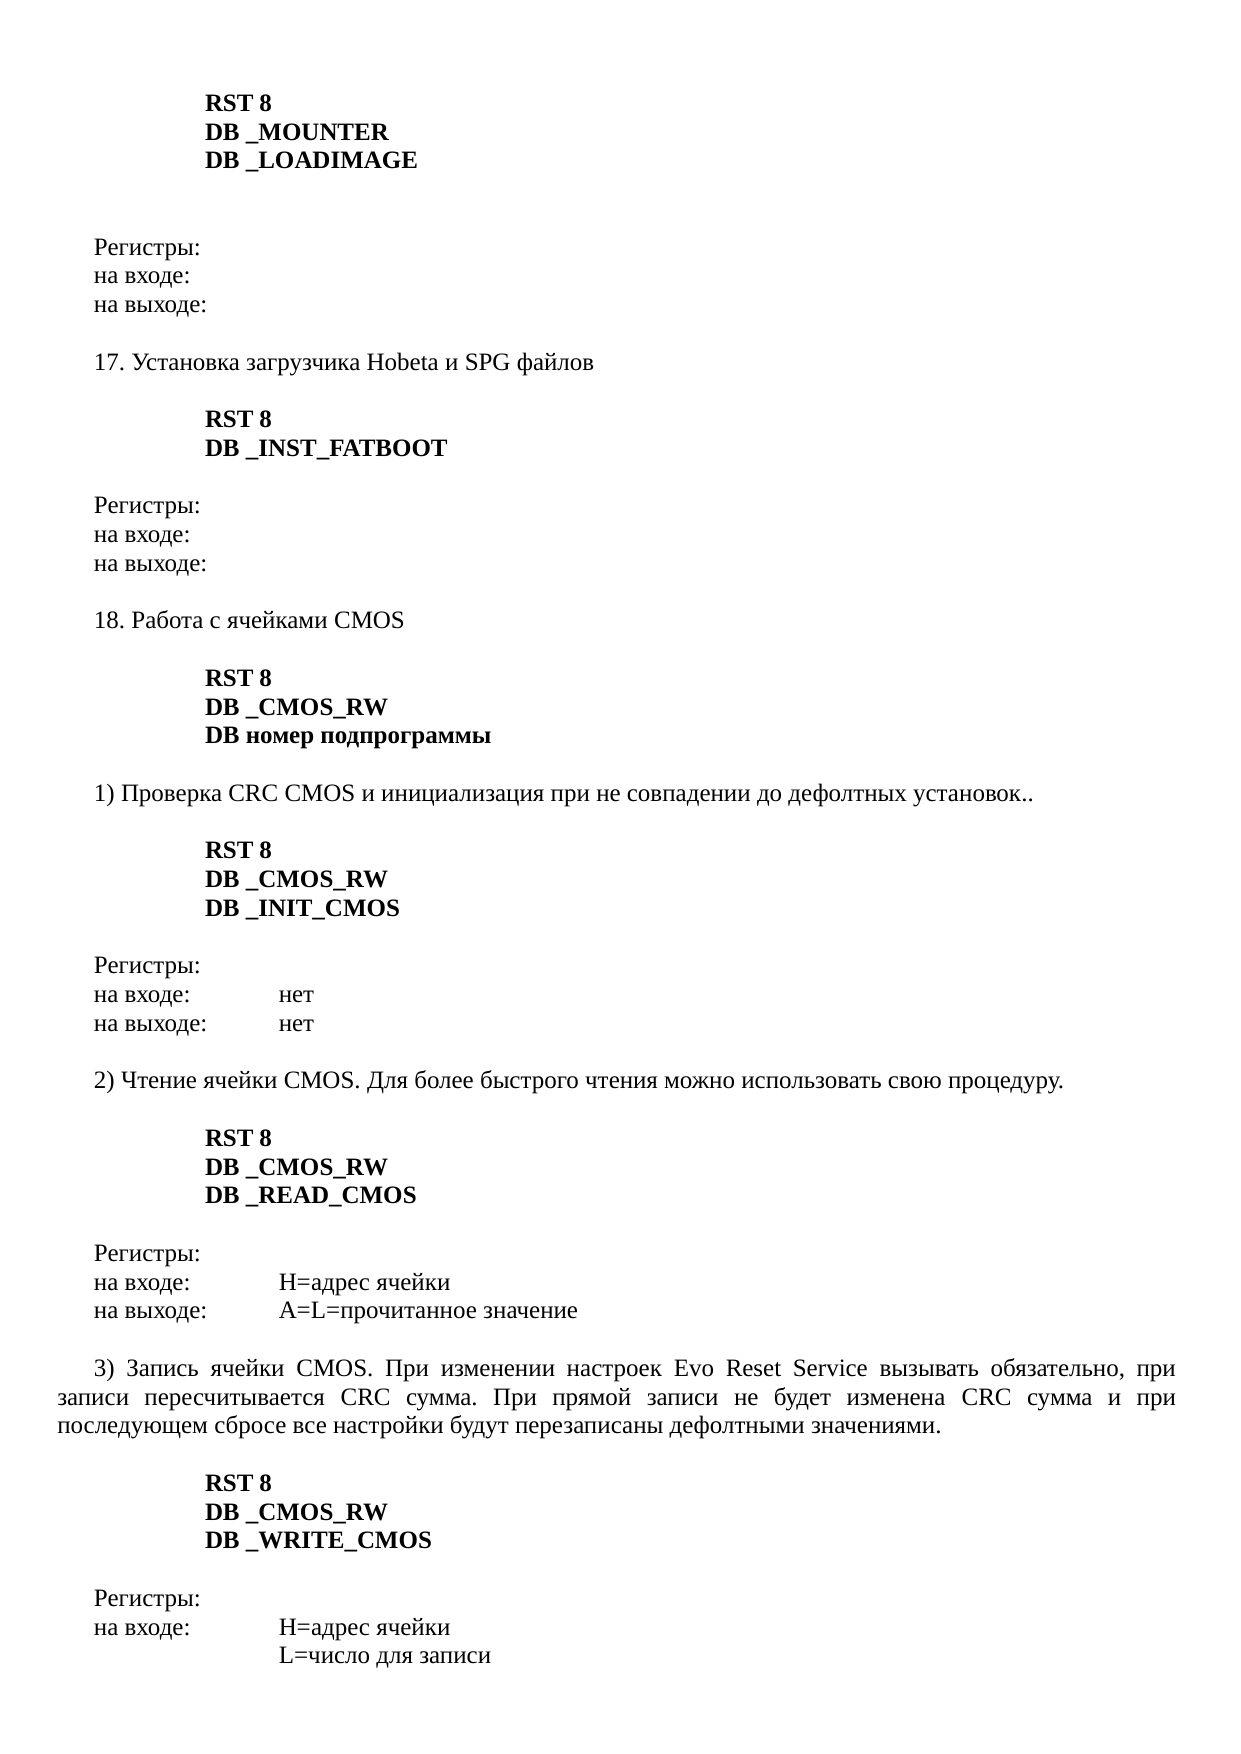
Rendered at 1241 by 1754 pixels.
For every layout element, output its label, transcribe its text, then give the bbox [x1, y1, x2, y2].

text на выходе: [57, 548, 1176, 577]
text RST 8 [57, 1123, 1176, 1152]
text DB _WRITE_CMOS [57, 1526, 1176, 1554]
text 2) Чтение ячейки CMOS. Для более быстрого чтения можно использовать свою процедуру. [57, 1066, 1176, 1094]
text на входе: H=адрес ячейки [57, 1612, 1176, 1641]
text DB _CMOS_RW [57, 1497, 1176, 1526]
text DB _INIT_CMOS [57, 893, 1176, 922]
text RST 8 [57, 88, 1176, 117]
text Регистры: [57, 232, 1176, 261]
text на входе: нет [57, 979, 1176, 1008]
text на выходе: [57, 289, 1176, 318]
text DB _CMOS_RW [57, 692, 1176, 721]
text RST 8 [57, 663, 1176, 692]
text Регистры: [57, 491, 1176, 519]
text DB _MOUNTER [57, 117, 1176, 146]
text 1) Проверка CRC CMOS и инициализация при не совпадении до дефолтных установок.. [57, 778, 1176, 807]
text на входе: H=адрес ячейки [57, 1267, 1176, 1296]
text 18. Работа с ячейками CMOS [57, 606, 1176, 634]
text DB _LOADIMAGE [57, 146, 1176, 174]
text Регистры: [57, 1583, 1176, 1612]
text 17. Установка загрузчика Hobeta и SPG файлов [57, 347, 1176, 376]
text DB _READ_CMOS [57, 1181, 1176, 1209]
text DB _CMOS_RW [57, 1152, 1176, 1181]
text на выходе: нет [57, 1008, 1176, 1037]
text на входе: [57, 261, 1176, 289]
text на выходе: A=L=прочитанное значение [57, 1296, 1176, 1324]
text RST 8 [57, 404, 1176, 433]
text DB _CMOS_RW [57, 864, 1176, 893]
text на входе: [57, 519, 1176, 548]
text DB _INST_FATBOOT [57, 433, 1176, 462]
text Регистры: [57, 951, 1176, 979]
text RST 8 [57, 836, 1176, 864]
text Регистры: [57, 1238, 1176, 1267]
text 3) Запись ячейки CMOS. При изменении настроек Evo Reset Service вызывать обязательно, при записи пересчитывается CRC сумма. При прямой записи не будет изменена CRC сумма и при последующем сбросе все настройки будут перезаписаны дефолтными значениями. [57, 1353, 1176, 1439]
text DB номер подпрограммы [57, 721, 1176, 749]
text RST 8 [57, 1468, 1176, 1497]
text L=число для записи [57, 1641, 1176, 1669]
